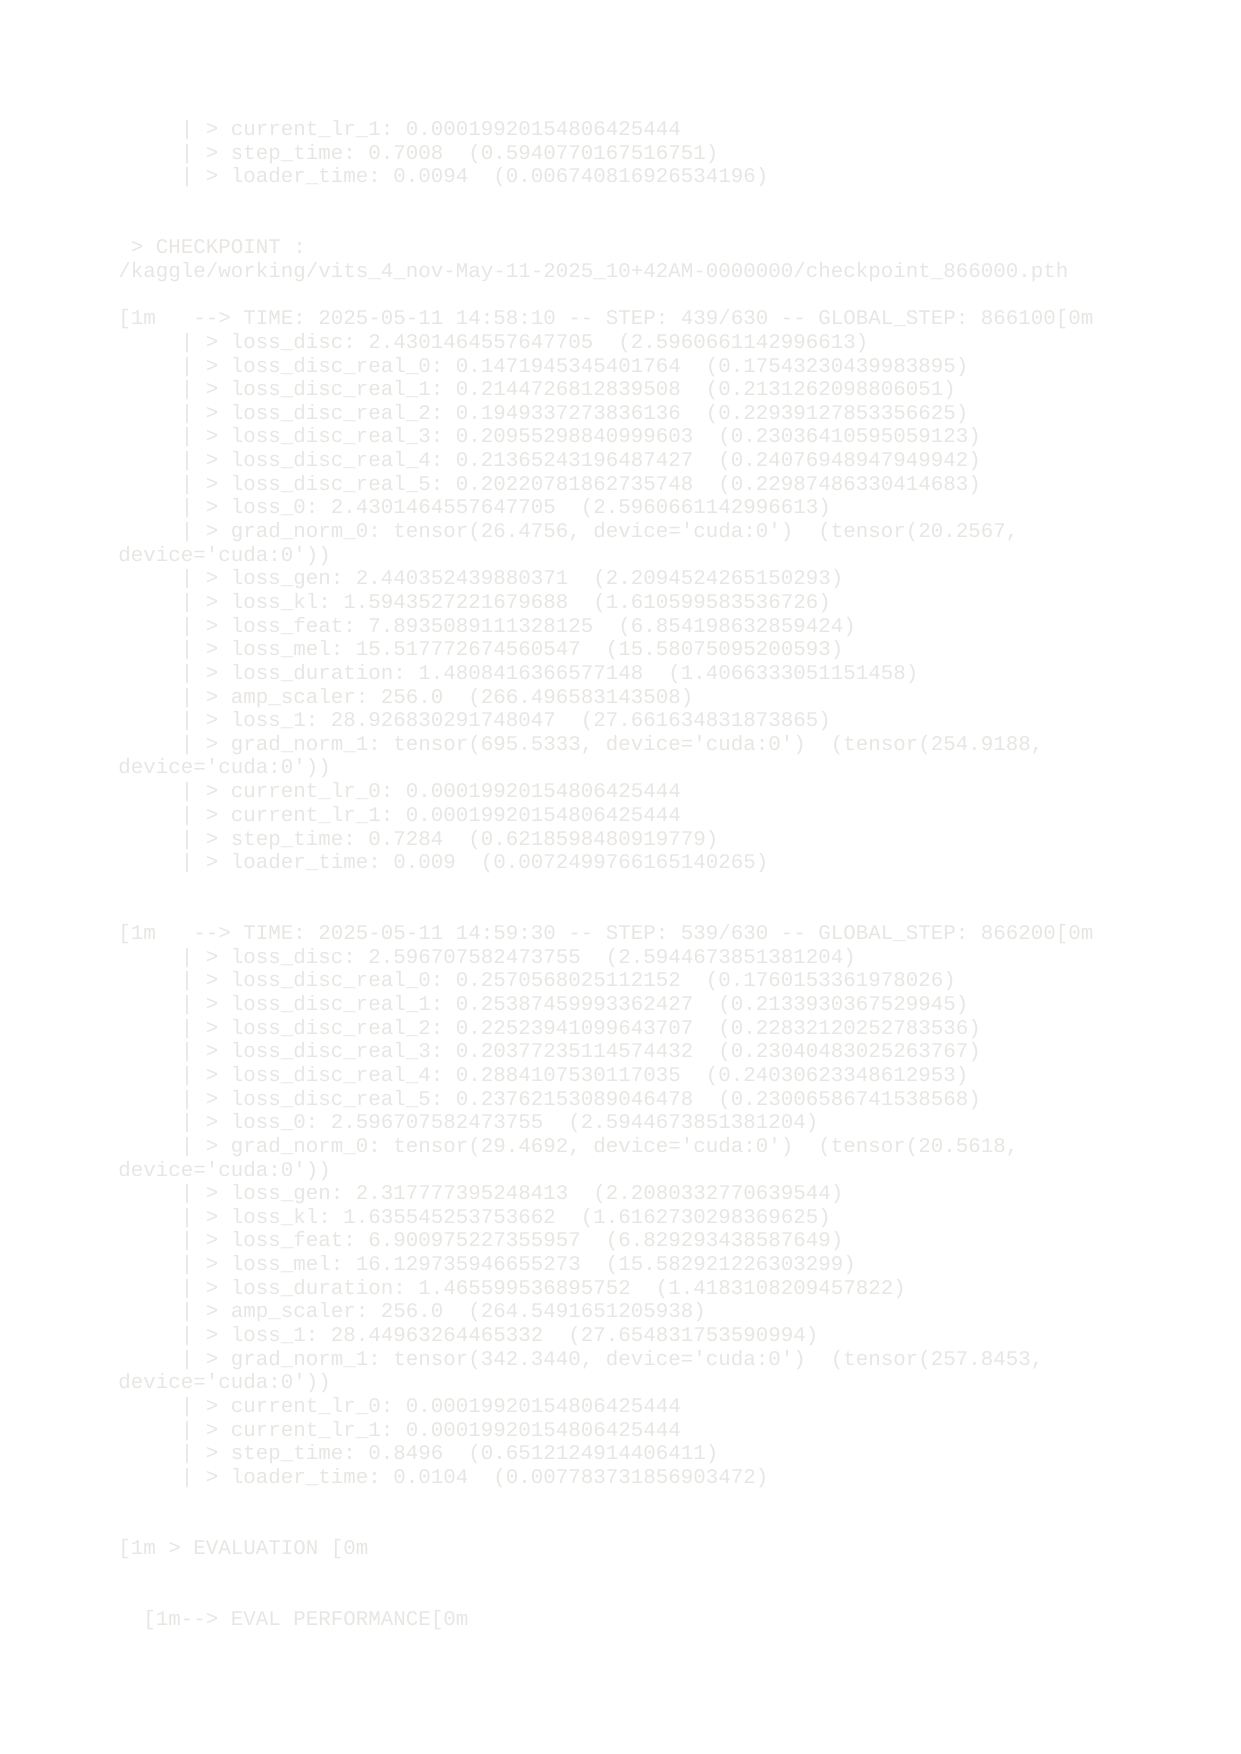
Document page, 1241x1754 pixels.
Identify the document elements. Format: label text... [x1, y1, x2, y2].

text | > current_lr_1: 0.00019920154806425444 [118, 804, 1122, 827]
text | > current_lr_0: 0.00019920154806425444 [118, 780, 1122, 804]
text | > loss_disc_real_0: 0.2570568025112152 (0.1760153361978026) [118, 969, 1122, 993]
text | > grad_norm_0: tensor(26.4756, device='cuda:0') (tensor(20.2567, device='cuda:0')) [118, 520, 1122, 567]
text | > grad_norm_1: tensor(342.3440, device='cuda:0') (tensor(257.8453, device='cuda:0')) [118, 1348, 1122, 1395]
text | > step_time: 0.7008 (0.5940770167516751) [118, 142, 1122, 165]
text > CHECKPOINT : /kaggle/working/vits_4_nov-May-11-2025_10+42AM-0000000/checkpoint_866000.pth [118, 236, 1122, 284]
text | > loss_disc_real_4: 0.21365243196487427 (0.24076948947949942) [118, 449, 1122, 473]
text | > loss_disc_real_1: 0.2144726812839508 (0.2131262098806051) [118, 378, 1122, 402]
text | > loss_0: 2.596707582473755 (2.5944673851381204) [118, 1111, 1122, 1135]
text | > loader_time: 0.0094 (0.006740816926534196) [118, 165, 1122, 189]
text | > loader_time: 0.009 (0.0072499766165140265) [118, 851, 1122, 875]
text | > loss_kl: 1.5943527221679688 (1.610599583536726) [118, 591, 1122, 615]
text [1m --> TIME: 2025-05-11 14:58:10 -- STEP: 439/630 -- GLOBAL_STEP: 866100[0m [118, 307, 1122, 331]
text | > loss_mel: 16.129735946655273 (15.582921226303299) [118, 1253, 1122, 1277]
text | > loss_0: 2.4301464557647705 (2.5960661142996613) [118, 496, 1122, 520]
text | > loss_disc_real_2: 0.22523941099643707 (0.22832120252783536) [118, 1017, 1122, 1040]
text | > loss_disc_real_4: 0.2884107530117035 (0.24030623348612953) [118, 1064, 1122, 1088]
text | > grad_norm_1: tensor(695.5333, device='cuda:0') (tensor(254.9188, device='cuda:0')) [118, 733, 1122, 780]
text | > current_lr_0: 0.00019920154806425444 [118, 1395, 1122, 1419]
text | > current_lr_1: 0.00019920154806425444 [118, 1419, 1122, 1442]
text | > current_lr_1: 0.00019920154806425444 [118, 118, 1122, 142]
text | > loss_disc_real_5: 0.20220781862735748 (0.22987486330414683) [118, 473, 1122, 496]
text | > loss_disc_real_3: 0.20955298840999603 (0.23036410595059123) [118, 426, 1122, 449]
text [1m--> EVAL PERFORMANCE[0m [118, 1608, 1122, 1631]
text | > loss_kl: 1.635545253753662 (1.6162730298369625) [118, 1206, 1122, 1229]
text | > loss_disc_real_2: 0.1949337273836136 (0.22939127853356625) [118, 402, 1122, 426]
text | > loss_disc_real_0: 0.1471945345401764 (0.17543230439983895) [118, 354, 1122, 378]
text | > loss_1: 28.926830291748047 (27.661634831873865) [118, 709, 1122, 733]
text | > loss_disc_real_1: 0.25387459993362427 (0.2133930367529945) [118, 993, 1122, 1017]
text | > amp_scaler: 256.0 (266.496583143508) [118, 686, 1122, 709]
text | > loss_disc_real_5: 0.23762153089046478 (0.23006586741538568) [118, 1088, 1122, 1111]
text [1m --> TIME: 2025-05-11 14:59:30 -- STEP: 539/630 -- GLOBAL_STEP: 866200[0m [118, 922, 1122, 946]
text | > loader_time: 0.0104 (0.007783731856903472) [118, 1466, 1122, 1489]
text | > loss_duration: 1.465599536895752 (1.4183108209457822) [118, 1277, 1122, 1300]
text | > step_time: 0.8496 (0.6512124914406411) [118, 1442, 1122, 1466]
text | > step_time: 0.7284 (0.6218598480919779) [118, 827, 1122, 851]
text | > loss_gen: 2.317777395248413 (2.2080332770639544) [118, 1182, 1122, 1206]
text | > loss_duration: 1.4808416366577148 (1.4066333051151458) [118, 662, 1122, 686]
text | > loss_disc: 2.596707582473755 (2.5944673851381204) [118, 946, 1122, 969]
text | > loss_1: 28.44963264465332 (27.654831753590994) [118, 1324, 1122, 1348]
text | > amp_scaler: 256.0 (264.5491651205938) [118, 1300, 1122, 1324]
text | > loss_disc_real_3: 0.20377235114574432 (0.23040483025263767) [118, 1040, 1122, 1064]
text [1m > EVALUATION [0m [118, 1537, 1122, 1561]
text | > loss_disc: 2.4301464557647705 (2.5960661142996613) [118, 331, 1122, 354]
text | > loss_feat: 7.8935089111328125 (6.854198632859424) [118, 615, 1122, 638]
text | > grad_norm_0: tensor(29.4692, device='cuda:0') (tensor(20.5618, device='cuda:0')) [118, 1135, 1122, 1182]
text | > loss_mel: 15.517772674560547 (15.58075095200593) [118, 638, 1122, 662]
text | > loss_gen: 2.440352439880371 (2.2094524265150293) [118, 567, 1122, 591]
text | > loss_feat: 6.900975227355957 (6.829293438587649) [118, 1229, 1122, 1253]
